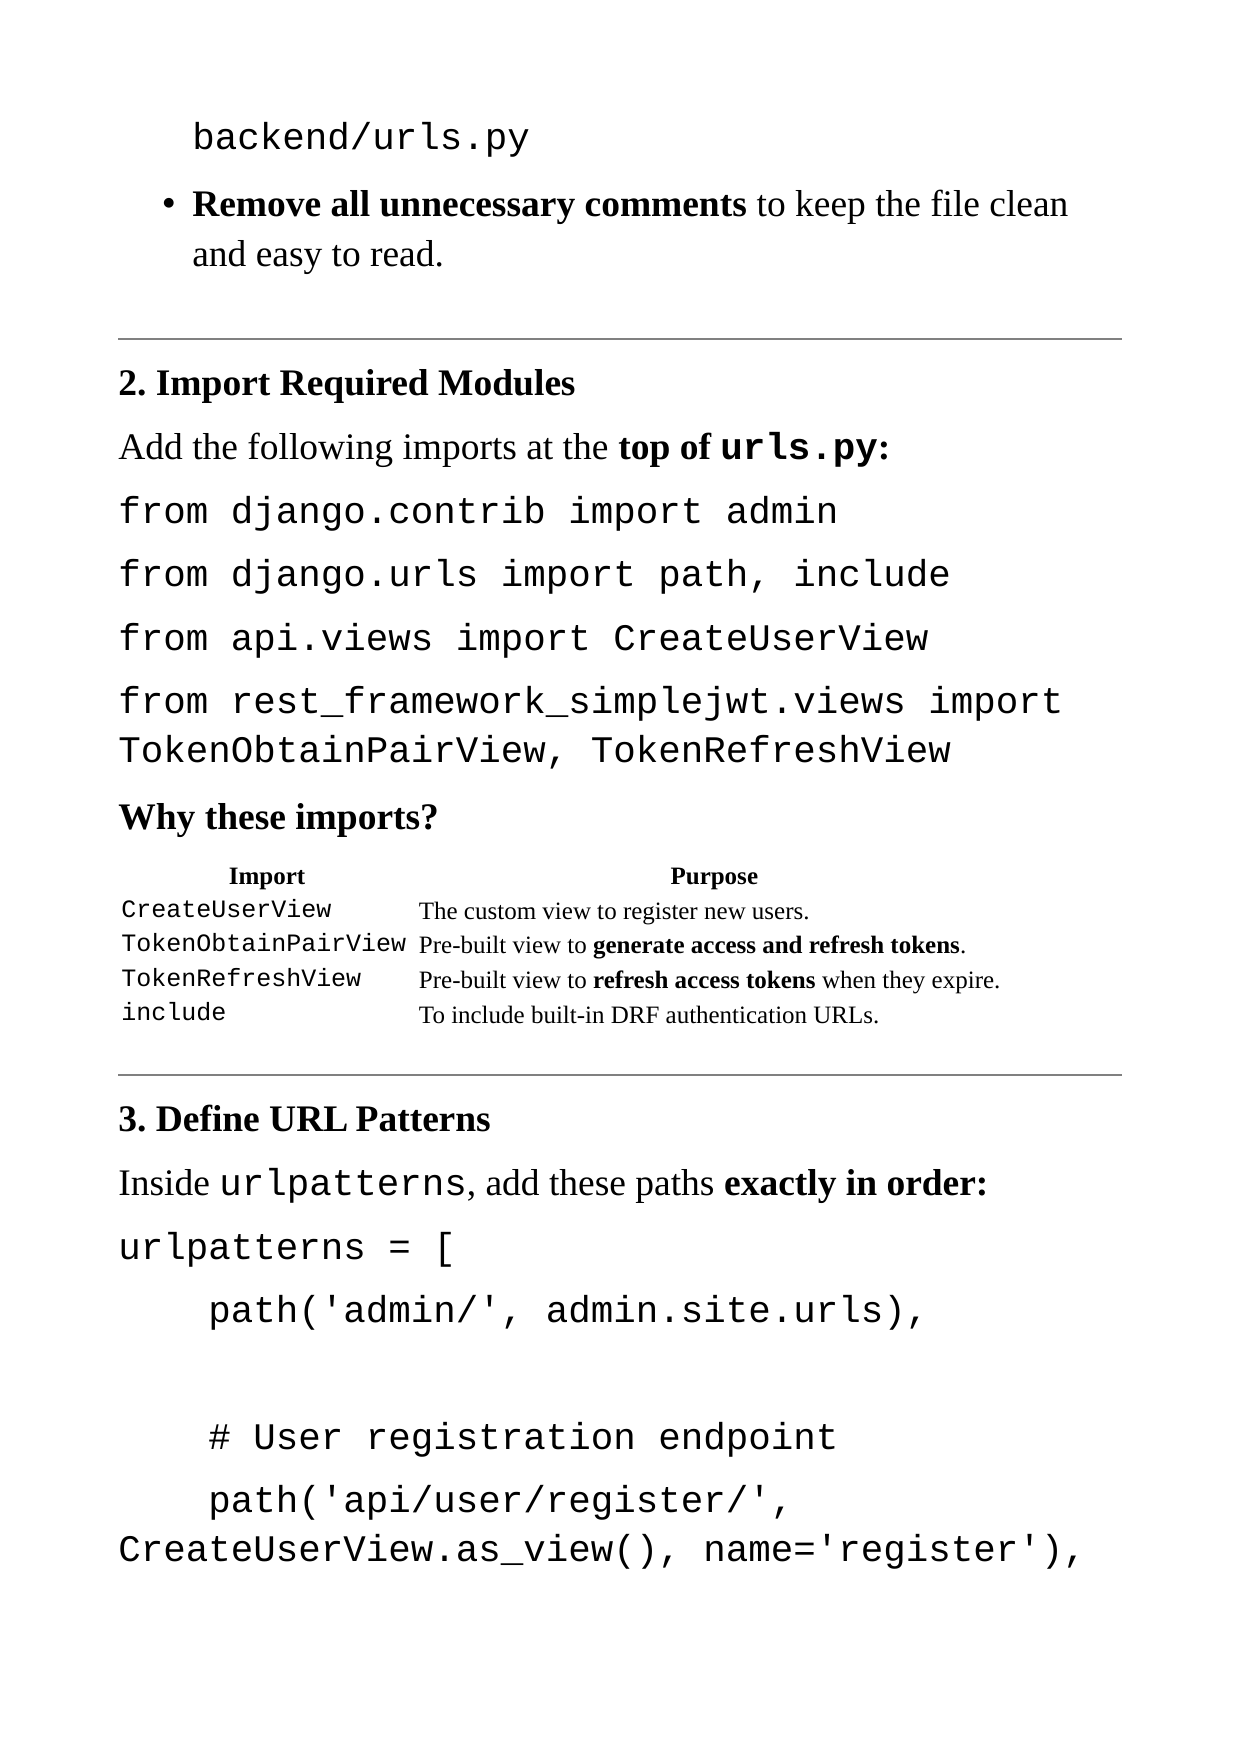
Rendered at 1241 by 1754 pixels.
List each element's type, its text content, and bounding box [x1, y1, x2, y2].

text from api.views import CreateUserView [118, 619, 1122, 661]
text path('api/user/register/', CreateUserView.as_view(), name='register'), [118, 1482, 1122, 1573]
list Remove all unnecessary comments to keep the file clean and easy to read. [162, 182, 1122, 274]
text urlpatterns = [ [118, 1228, 1122, 1270]
text Add the following imports at the top of urls.py: [118, 424, 1122, 470]
table_cell TokenObtainPairView [118, 928, 416, 962]
subtitle 3. Define URL Patterns [118, 1096, 1122, 1139]
table_cell include [118, 997, 416, 1031]
text from django.contrib import admin [118, 492, 1122, 534]
table_header Import [118, 859, 416, 893]
text from rest_framework_simplejwt.views import TokenObtainPairView, TokenRefreshView [118, 682, 1122, 773]
text # User registration endpoint [118, 1418, 1122, 1461]
table_cell Pre-built view to refresh access tokens when they expire. [416, 962, 1012, 997]
table_cell Pre-built view to generate access and refresh tokens. [416, 928, 1012, 962]
table_cell The custom view to register new users. [416, 893, 1012, 928]
table_cell TokenRefreshView [118, 962, 416, 997]
text path('admin/', admin.site.urls), [118, 1291, 1122, 1334]
text Inside urlpatterns, add these paths exactly in order: [118, 1160, 1122, 1206]
table_cell CreateUserView [118, 893, 416, 928]
table_cell To include built-in DRF authentication URLs. [416, 997, 1012, 1031]
subtitle 2. Import Required Modules [118, 360, 1122, 403]
text from django.urls import path, include [118, 555, 1122, 598]
list backend/urls.py [162, 118, 1122, 161]
table_header Purpose [416, 859, 1012, 893]
subtitle Why these imports? [118, 794, 1122, 837]
